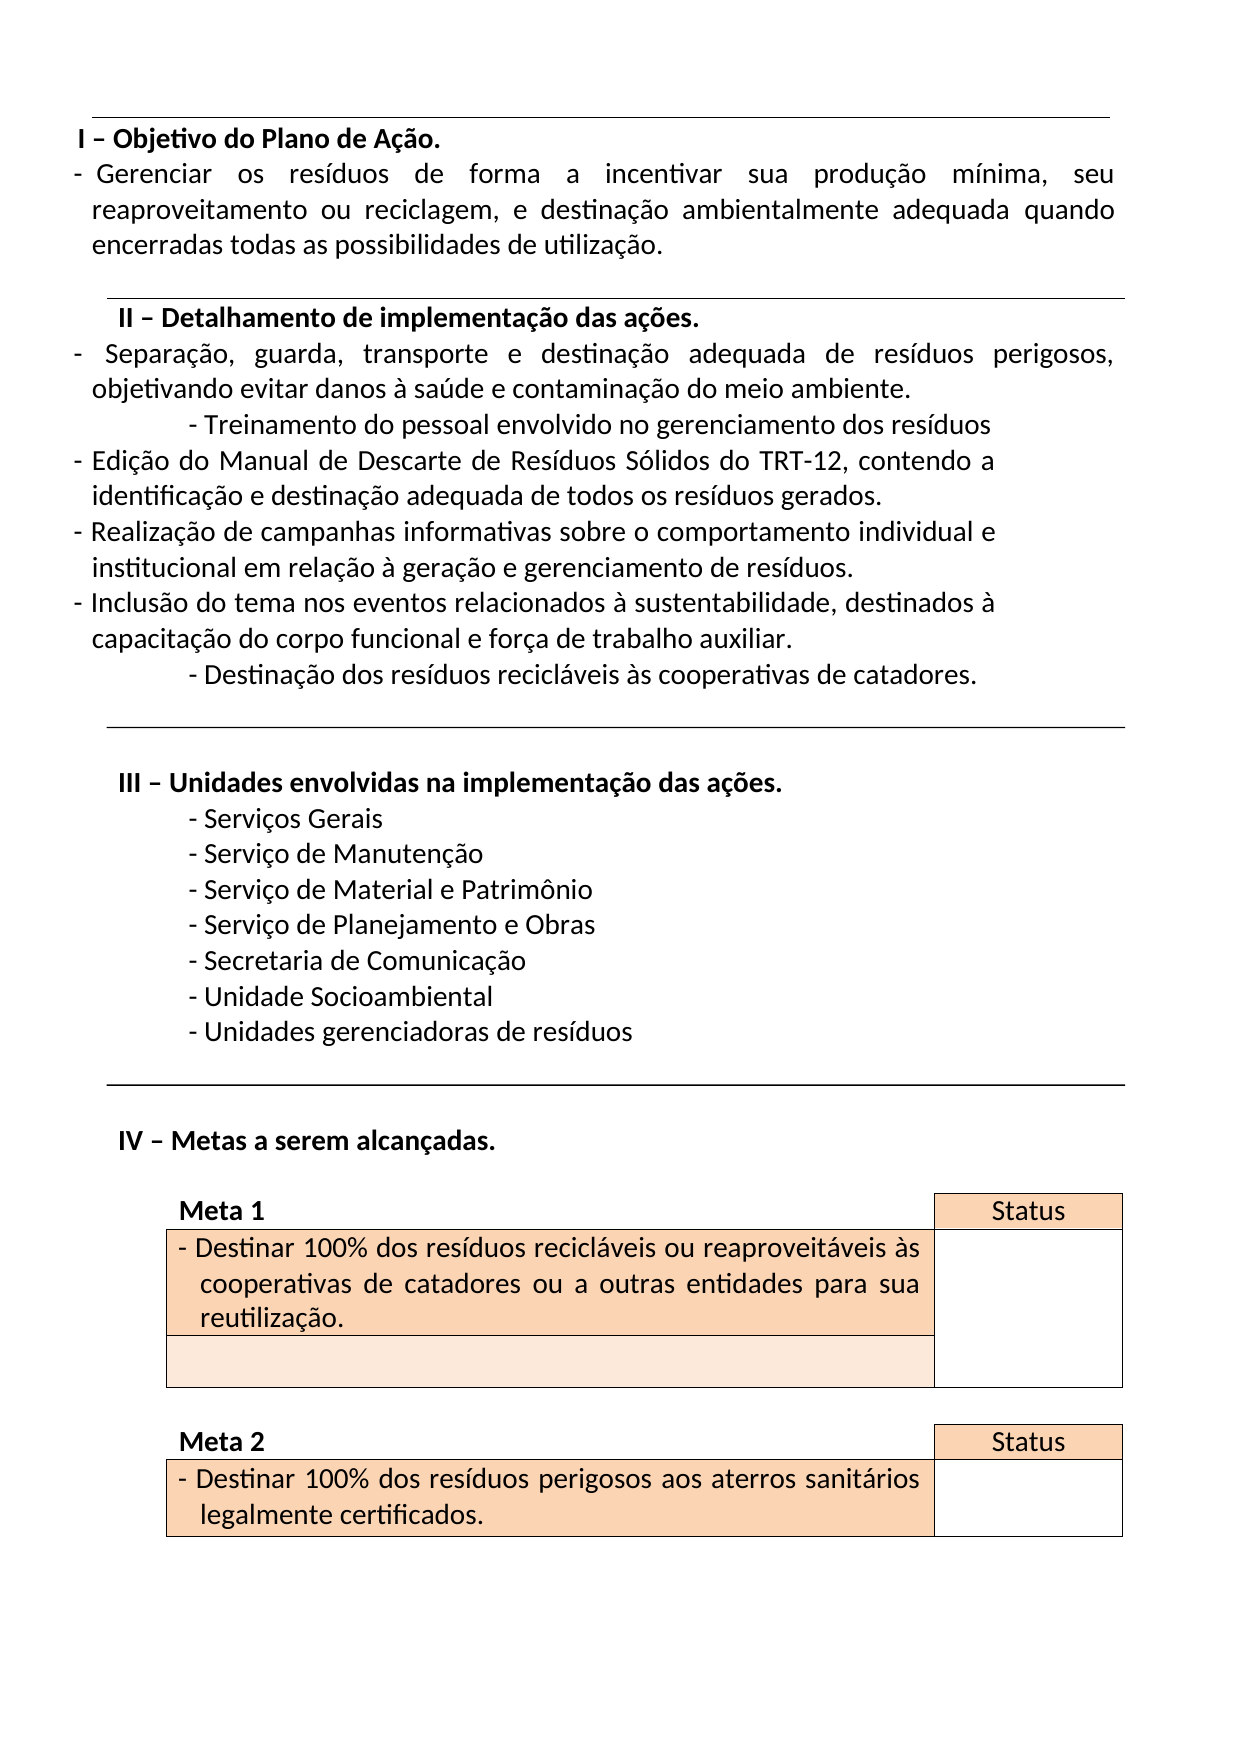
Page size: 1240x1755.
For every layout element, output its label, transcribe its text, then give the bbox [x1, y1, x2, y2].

list Unidade Socioambiental [188, 978, 1146, 1013]
table_header Status [935, 1194, 1122, 1228]
table_header Meta 1 [166, 1193, 934, 1228]
list – Unidades envolvidas na implementação das ações. [118, 764, 1146, 800]
table_cell [167, 1336, 934, 1387]
list Serviço de Manutenção [188, 835, 1146, 871]
list Treinamento do pessoal envolvido no gerenciamento dos resíduos [188, 406, 1146, 442]
table_header Status [935, 1425, 1122, 1459]
list – Detalhamento de implementação das ações. [118, 298, 1146, 335]
list – Metas a serem alcançadas. [118, 1122, 1146, 1157]
list Unidades gerenciadoras de resíduos [188, 1013, 1146, 1049]
list – Objetivo do Plano de Ação. [77, 120, 1146, 155]
list Realização de campanhas informativas sobre o comportamento individual e institucional em relação à geração e gerenciamento de resíduos. [73, 513, 1114, 584]
table_header Meta 2 [166, 1424, 934, 1459]
list Separação, guarda, transporte e destinação adequada de resíduos perigosos, objetivando evitar danos à saúde e contaminação do meio ambiente. [73, 335, 1115, 406]
table_cell - Destinar 100% dos resíduos perigosos aos aterros sanitários legalmente certificados. [167, 1460, 934, 1536]
table_cell [935, 1460, 1122, 1536]
table_cell - Destinar 100% dos resíduos recicláveis ou reaproveitáveis às cooperativas de catadores ou a outras entidades para sua reutilização. [167, 1230, 934, 1335]
list Gerenciar os resíduos de forma a incentivar sua produção mínima, seu reaproveitamento ou reciclagem, e destinação ambientalmente adequada quando encerradas todas as possibilidades de utilização. [73, 155, 1115, 262]
list Serviço de Material e Patrimônio [188, 871, 1146, 906]
list Edição do Manual de Descarte de Resíduos Sólidos do TRT-12, contendo a identificação e destinação adequada de todos os resíduos gerados. [73, 442, 1114, 513]
table_cell [935, 1230, 1122, 1387]
list Inclusão do tema nos eventos relacionados à sustentabilidade, destinados à capacitação do corpo funcional e força de trabalho auxiliar. [73, 584, 1115, 656]
list Secretaria de Comunicação [188, 942, 1146, 978]
list Serviços Gerais [188, 800, 1146, 835]
list Destinação dos resíduos recicláveis às cooperativas de catadores. [188, 656, 1146, 691]
list Serviço de Planejamento e Obras [188, 906, 1146, 942]
